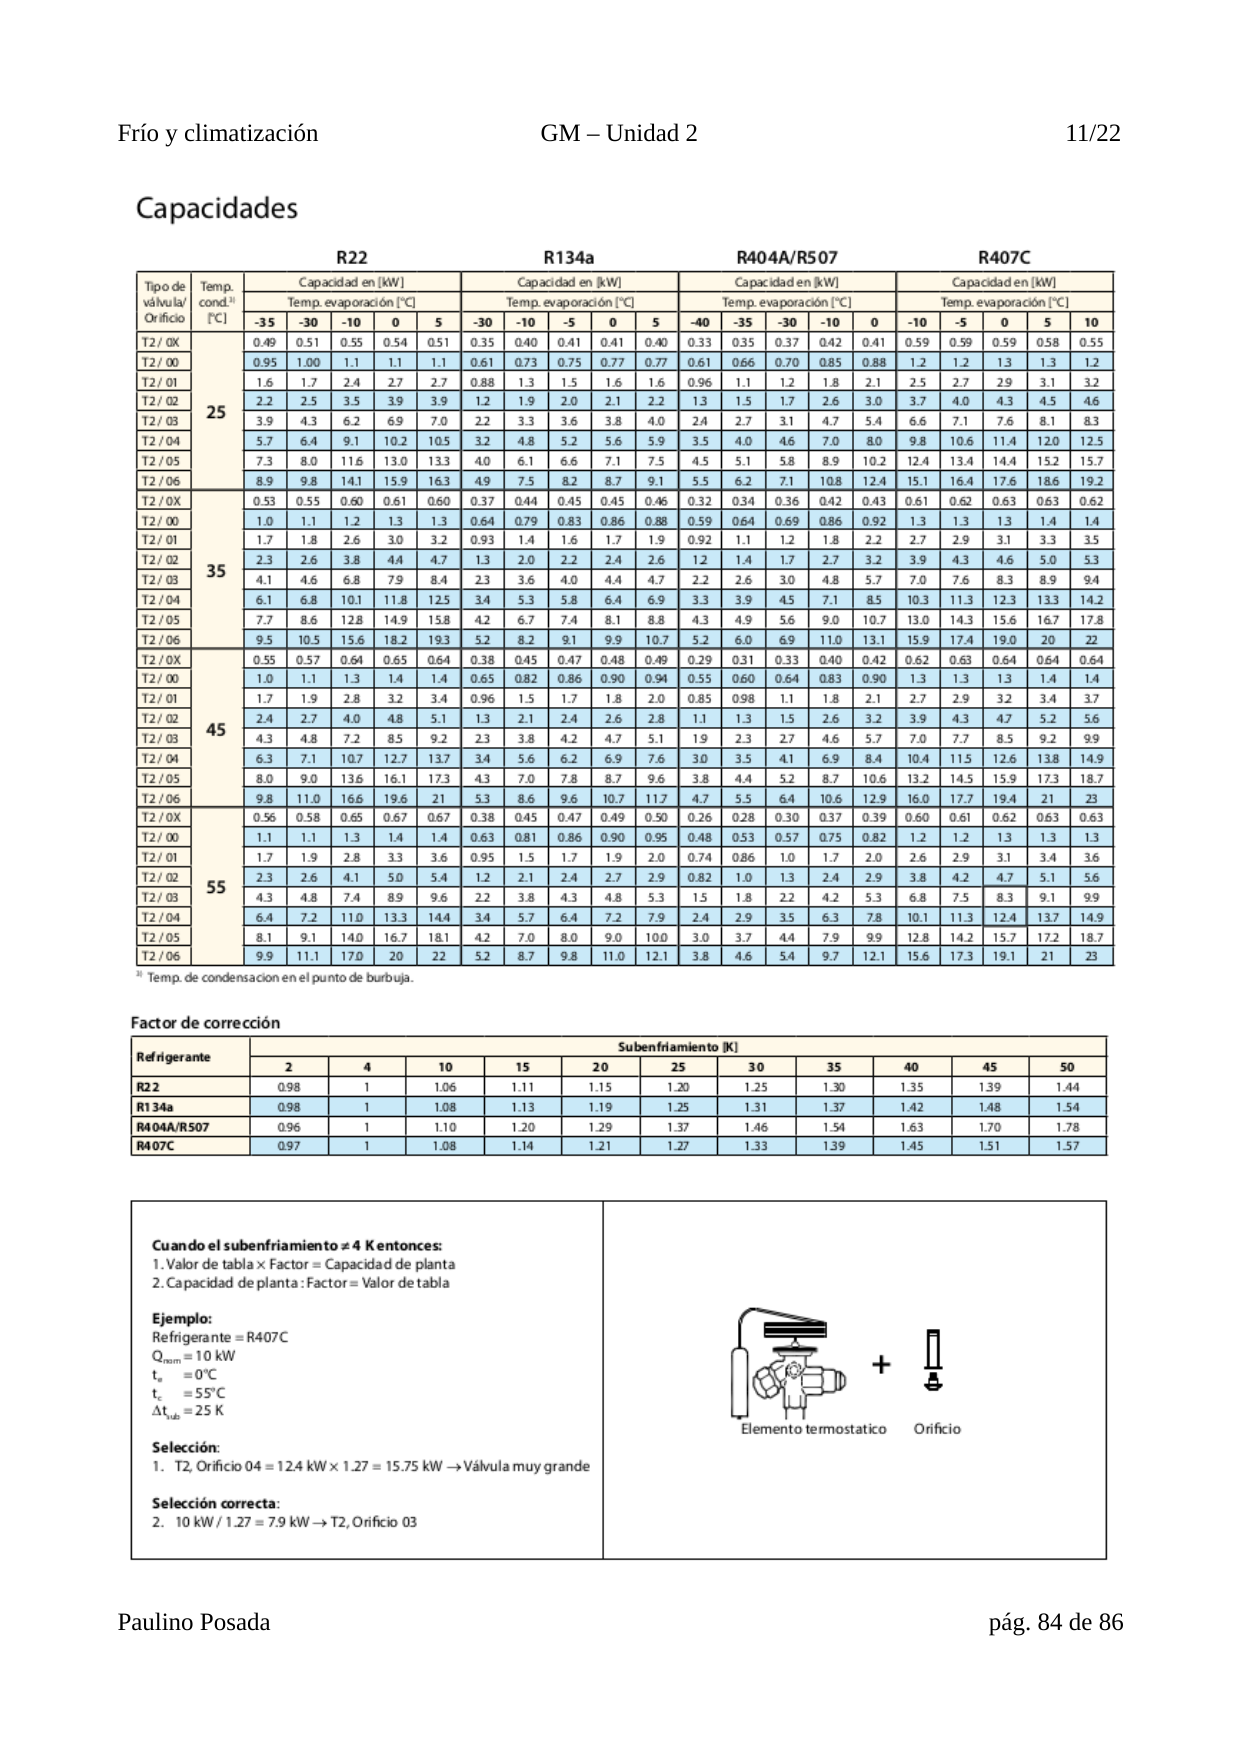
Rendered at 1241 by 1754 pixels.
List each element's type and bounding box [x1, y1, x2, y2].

picture [118, 1010, 1123, 1573]
picture [122, 191, 1127, 995]
